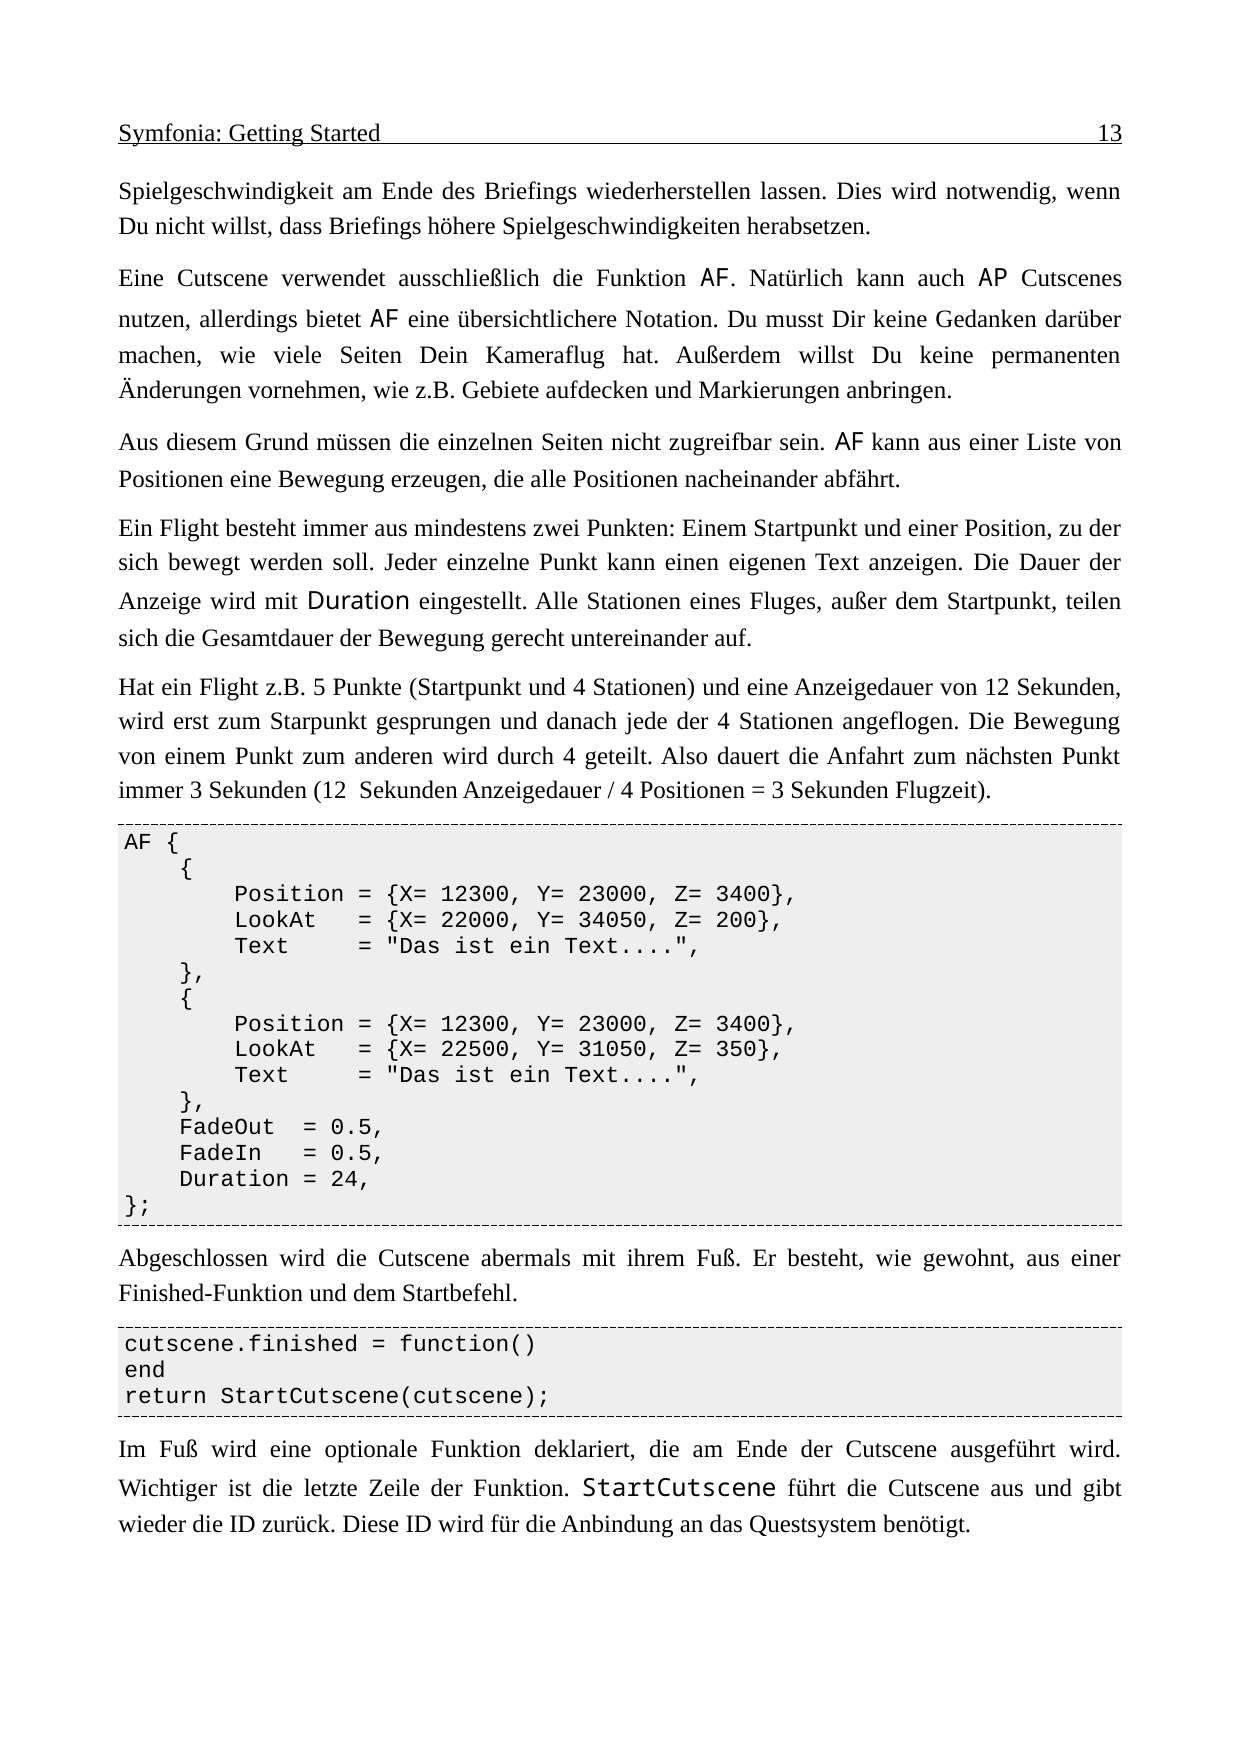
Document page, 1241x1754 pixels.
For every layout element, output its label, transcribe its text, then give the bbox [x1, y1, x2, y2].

text Ein Flight besteht immer aus mindestens zwei Punkten: Einem Startpunkt und einer Position, zu der sich bewegt werden soll. Jeder einzelne Punkt kann einen eigenen Text anzeigen. Die Dauer der Anzeige wird mit Duration eingestellt. Alle Stationen eines Fluges, außer dem Startpunkt, teilen sich die Gesamtdauer der Bewegung gerecht untereinander auf. [118, 513, 1122, 651]
text Im Fuß wird eine optionale Funktion deklariert, die am Ende der Cutscene ausgeführt wird. Wichtiger ist die letzte Zeile der Funktion. StartCutscene führt die Cutscene aus und gibt wieder die ID zurück. Diese ID wird für die Anbindung an das Questsystem benötigt. [118, 1434, 1122, 1538]
text Abgeschlossen wird die Cutscene abermals mit ihrem Fuß. Er besteht, wie gewohnt, aus einer Finished-Funktion und dem Startbefehl. [118, 1243, 1122, 1306]
text Aus diesem Grund müssen die einzelnen Seiten nicht zugreifbar sein. AF kann aus einer Liste von Positionen eine Bewegung erzeugen, die alle Positionen nacheinander abfährt. [118, 424, 1122, 493]
text Hat ein Flight z.B. 5 Punkte (Startpunkt und 4 Stationen) und eine Anzeigedauer von 12 Sekunden, wird erst zum Starpunkt gesprungen und danach jede der 4 Stationen angeflogen. Die Bewegung von einem Punkt zum anderen wird durch 4 geteilt. Also dauert die Anfahrt zum nächsten Punkt immer 3 Sekunden (12 Sekunden Anzeigedauer / 4 Positionen = 3 Sekunden Flugzeit). [118, 672, 1122, 804]
text cutscene.finished = function() end return StartCutscene(cutscene); [118, 1327, 1122, 1417]
text Spielgeschwindigkeit am Ende des Briefings wiederherstellen lassen. Dies wird notwendig, wenn Du nicht willst, dass Briefings höhere Spielgeschwindigkeiten herabsetzen. [118, 176, 1122, 239]
text AF { { Position = {X= 12300, Y= 23000, Z= 3400}, LookAt = {X= 22000, Y= 34050, Z= 200}, Text = "Das ist ein Text....", }, { Position = {X= 12300, Y= 23000, Z= 3400}, LookAt = {X= 22500, Y= 31050, Z= 350}, Text = "Das ist ein Text....", }, FadeOut = 0.5, FadeIn = 0.5, Duration = 24, }; [118, 824, 1122, 1225]
text Eine Cutscene verwendet ausschließlich die Funktion AF. Natürlich kann auch AP Cutscenes nutzen, allerdings bietet AF eine übersichtlichere Notation. Du musst Dir keine Gedanken darüber machen, wie viele Seiten Dein Kameraflug hat. Außerdem willst Du keine permanenten Änderungen vornehmen, wie z.B. Gebiete aufdecken und Markierungen anbringen. [118, 260, 1122, 404]
